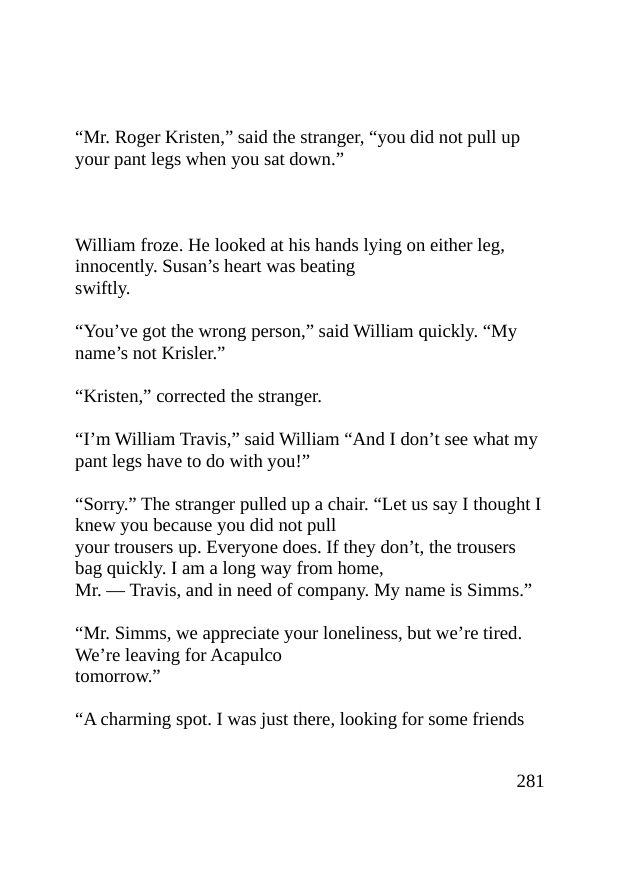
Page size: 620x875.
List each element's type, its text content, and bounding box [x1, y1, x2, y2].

text “Mr. Roger Kristen,” said the stranger, “you did not pull up your pant legs when you sat down.” William froze. He looked at his hands lying on either leg, innocently. Susan’s heart was beating swiftly. “You’ve got the wrong person,” said William quickly. “My name’s not Krisler.” “Kristen,” corrected the stranger. “I’m William Travis,” said William “And I don’t see what my pant legs have to do with you!” “Sorry.” The stranger pulled up a chair. “Let us say I thought I knew you because you did not pull your trousers up. Everyone does. If they don’t, the trousers bag quickly. I am a long way from home, Mr. — Travis, and in need of company. My name is Simms.” “Mr. Simms, we appreciate your loneliness, but we’re tired. We’re leaving for Acapulco tomorrow.” “A charming spot. I was just there, looking for some friends [75, 126, 544, 730]
